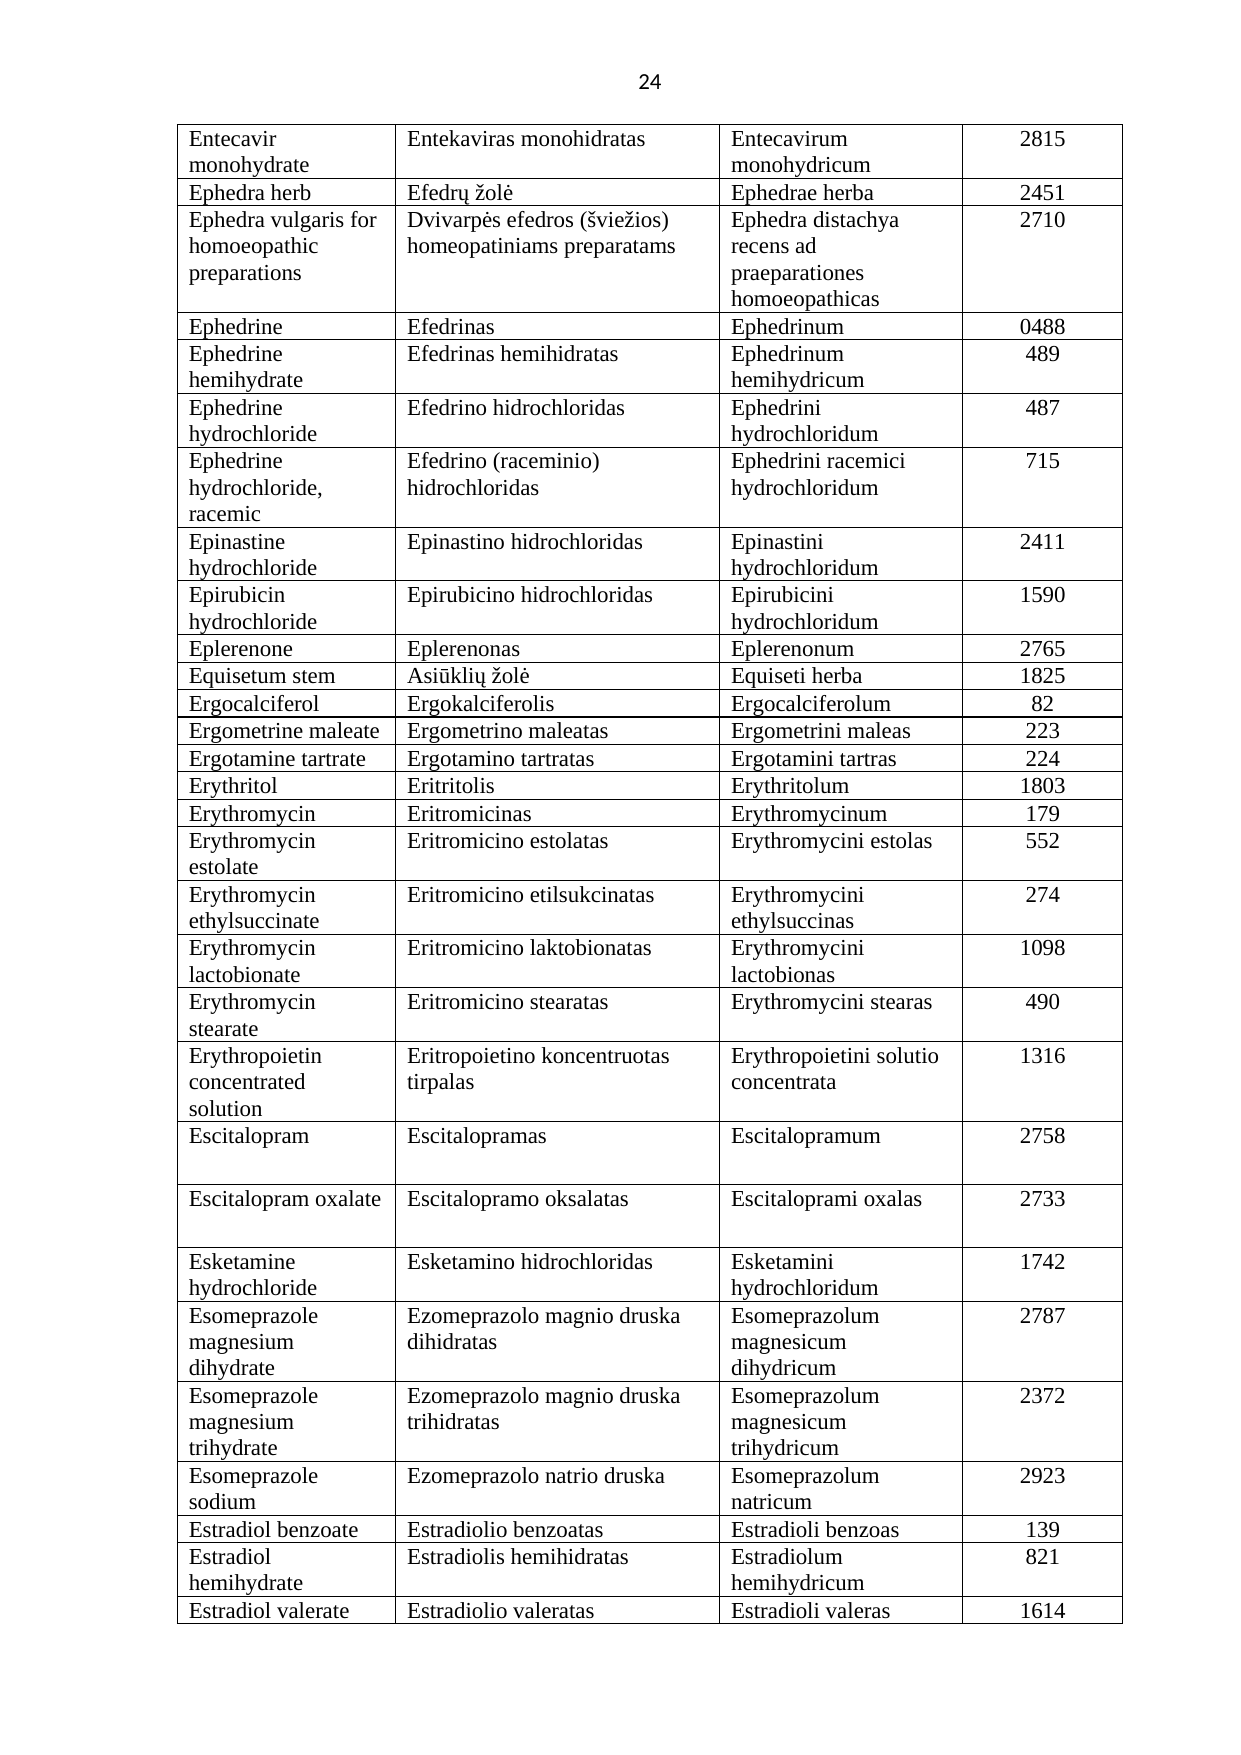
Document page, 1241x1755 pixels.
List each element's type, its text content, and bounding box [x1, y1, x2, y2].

table_cell Erythromycin stearate [178, 988, 395, 1041]
table_cell Efedrino (raceminio) hidrochloridas [396, 448, 719, 527]
table_cell Efedrų žolė [396, 179, 719, 205]
table_cell Asiūklių žolė [396, 663, 719, 689]
table_cell Epinastini hydrochloridum [720, 528, 962, 580]
table_cell Ephedrine [178, 313, 395, 339]
table_cell 2787 [963, 1302, 1122, 1381]
table_cell Eritromicinas [396, 800, 719, 826]
table_cell Eplerenonum [720, 635, 962, 662]
table_cell 2765 [963, 635, 1122, 662]
table_cell 552 [963, 827, 1122, 880]
table_cell 179 [963, 800, 1122, 826]
table_cell 487 [963, 394, 1122, 447]
table_cell Eritromicino etilsukcinatas [396, 881, 719, 933]
table_cell Ergotamino tartratas [396, 745, 719, 771]
table_cell Ephedrae herba [720, 179, 962, 205]
table_cell Erythromycini ethylsuccinas [720, 881, 962, 933]
table_cell Equiseti herba [720, 663, 962, 689]
table_cell Estradiol valerate [178, 1597, 395, 1623]
table_cell 1614 [963, 1597, 1122, 1623]
table_cell Esketamine hydrochloride [178, 1248, 395, 1301]
table_cell Erythromycin [178, 800, 395, 826]
table_cell Estradiolum hemihydricum [720, 1543, 962, 1596]
table_cell Erythropoietin concentrated solution [178, 1042, 395, 1121]
table_cell Esomeprazole magnesium trihydrate [178, 1382, 395, 1461]
table_cell 2923 [963, 1462, 1122, 1514]
table_cell Epirubicin hydrochloride [178, 581, 395, 634]
table_cell Ephedra herb [178, 179, 395, 205]
table_cell Ephedra vulgaris for homoeopathic preparations [178, 206, 395, 312]
table_cell Ergometrine maleate [178, 718, 395, 744]
table_cell Ergotamini tartras [720, 745, 962, 771]
table_cell Erythromycini estolas [720, 827, 962, 880]
table_cell Eplerenonas [396, 635, 719, 662]
table_cell Ephedra distachya recens ad praeparationes homoeopathicas [720, 206, 962, 312]
table_cell Ezomeprazolo magnio druska trihidratas [396, 1382, 719, 1461]
table_cell Ezomeprazolo magnio druska dihidratas [396, 1302, 719, 1381]
table_cell Ergocalciferolum [720, 690, 962, 716]
table_cell 2451 [963, 179, 1122, 205]
table_cell 490 [963, 988, 1122, 1041]
table_cell Estradiol hemihydrate [178, 1543, 395, 1596]
table_cell Efedrinas [396, 313, 719, 339]
table_cell Equisetum stem [178, 663, 395, 689]
table_cell Ezomeprazolo natrio druska [396, 1462, 719, 1514]
table_cell 139 [963, 1516, 1122, 1542]
table_cell Escitalopramas [396, 1122, 719, 1184]
table_cell Efedrinas hemihidratas [396, 340, 719, 393]
table_cell Epirubicini hydrochloridum [720, 581, 962, 634]
table_cell Esomeprazole sodium [178, 1462, 395, 1514]
table_cell Estradiol benzoate [178, 1516, 395, 1542]
table_cell Estradioli valeras [720, 1597, 962, 1623]
table_cell Ergocalciferol [178, 690, 395, 716]
table_cell Escitalopramo oksalatas [396, 1185, 719, 1247]
table_cell Ephedrinum hemihydricum [720, 340, 962, 393]
table_cell 1590 [963, 581, 1122, 634]
table_cell Efedrino hidrochloridas [396, 394, 719, 447]
table_cell Erythritol [178, 772, 395, 798]
table_cell Ergokalciferolis [396, 690, 719, 716]
table_cell Esketamini hydrochloridum [720, 1248, 962, 1301]
table_cell Escitaloprami oxalas [720, 1185, 962, 1247]
table_cell Estradiolio valeratas [396, 1597, 719, 1623]
table_cell Entecavirum monohydricum [720, 125, 962, 178]
table_cell Erythromycin lactobionate [178, 935, 395, 987]
table_cell Eplerenone [178, 635, 395, 662]
table_cell Erythromycini stearas [720, 988, 962, 1041]
table_cell 2710 [963, 206, 1122, 312]
table_cell Erythromycin ethylsuccinate [178, 881, 395, 933]
table_cell Ephedrini hydrochloridum [720, 394, 962, 447]
table_cell 715 [963, 448, 1122, 527]
table_cell 0488 [963, 313, 1122, 339]
table_cell 821 [963, 1543, 1122, 1596]
table_cell 2733 [963, 1185, 1122, 1247]
table_cell Ephedrine hydrochloride [178, 394, 395, 447]
table_cell Eritritolis [396, 772, 719, 798]
table_cell Esomeprazolum magnesicum trihydricum [720, 1382, 962, 1461]
table_cell Esketamino hidrochloridas [396, 1248, 719, 1301]
table_cell 1742 [963, 1248, 1122, 1301]
table_cell Estradioli benzoas [720, 1516, 962, 1542]
table_cell Erythromycini lactobionas [720, 935, 962, 987]
table_cell Ephedrinum [720, 313, 962, 339]
table_cell Ergotamine tartrate [178, 745, 395, 771]
table_cell Epinastino hidrochloridas [396, 528, 719, 580]
table_cell 2758 [963, 1122, 1122, 1184]
table_cell Erythropoietini solutio concentrata [720, 1042, 962, 1121]
table_cell Escitalopram [178, 1122, 395, 1184]
table_cell Ephedrini racemici hydrochloridum [720, 448, 962, 527]
table_cell Eritropoietino koncentruotas tirpalas [396, 1042, 719, 1121]
table_cell Ergometrini maleas [720, 718, 962, 744]
table_cell Esomeprazole magnesium dihydrate [178, 1302, 395, 1381]
table_cell Estradiolis hemihidratas [396, 1543, 719, 1596]
table_cell 1316 [963, 1042, 1122, 1121]
table_cell Epirubicino hidrochloridas [396, 581, 719, 634]
table_cell Entekaviras monohidratas [396, 125, 719, 178]
table_cell Esomeprazolum natricum [720, 1462, 962, 1514]
table_cell 224 [963, 745, 1122, 771]
table_cell Eritromicino laktobionatas [396, 935, 719, 987]
table_cell Dvivarpės efedros (šviežios) homeopatiniams preparatams [396, 206, 719, 312]
table_cell 2411 [963, 528, 1122, 580]
table_cell Eritromicino stearatas [396, 988, 719, 1041]
table_cell Escitalopram oxalate [178, 1185, 395, 1247]
table_cell Epinastine hydrochloride [178, 528, 395, 580]
table_cell Eritromicino estolatas [396, 827, 719, 880]
table_cell 2815 [963, 125, 1122, 178]
table_cell 2372 [963, 1382, 1122, 1461]
table_cell Escitalopramum [720, 1122, 962, 1184]
table_cell 489 [963, 340, 1122, 393]
table_cell 1803 [963, 772, 1122, 798]
table_cell Estradiolio benzoatas [396, 1516, 719, 1542]
table_cell 1825 [963, 663, 1122, 689]
table_cell 82 [963, 690, 1122, 716]
table_cell 274 [963, 881, 1122, 933]
table_cell Entecavir monohydrate [178, 125, 395, 178]
table_cell Erythritolum [720, 772, 962, 798]
table_cell Erythromycin estolate [178, 827, 395, 880]
table_cell Ergometrino maleatas [396, 718, 719, 744]
table_cell Ephedrine hydrochloride, racemic [178, 448, 395, 527]
table_cell Esomeprazolum magnesicum dihydricum [720, 1302, 962, 1381]
table_cell Erythromycinum [720, 800, 962, 826]
table_cell Ephedrine hemihydrate [178, 340, 395, 393]
table_cell 223 [963, 718, 1122, 744]
table_cell 1098 [963, 935, 1122, 987]
